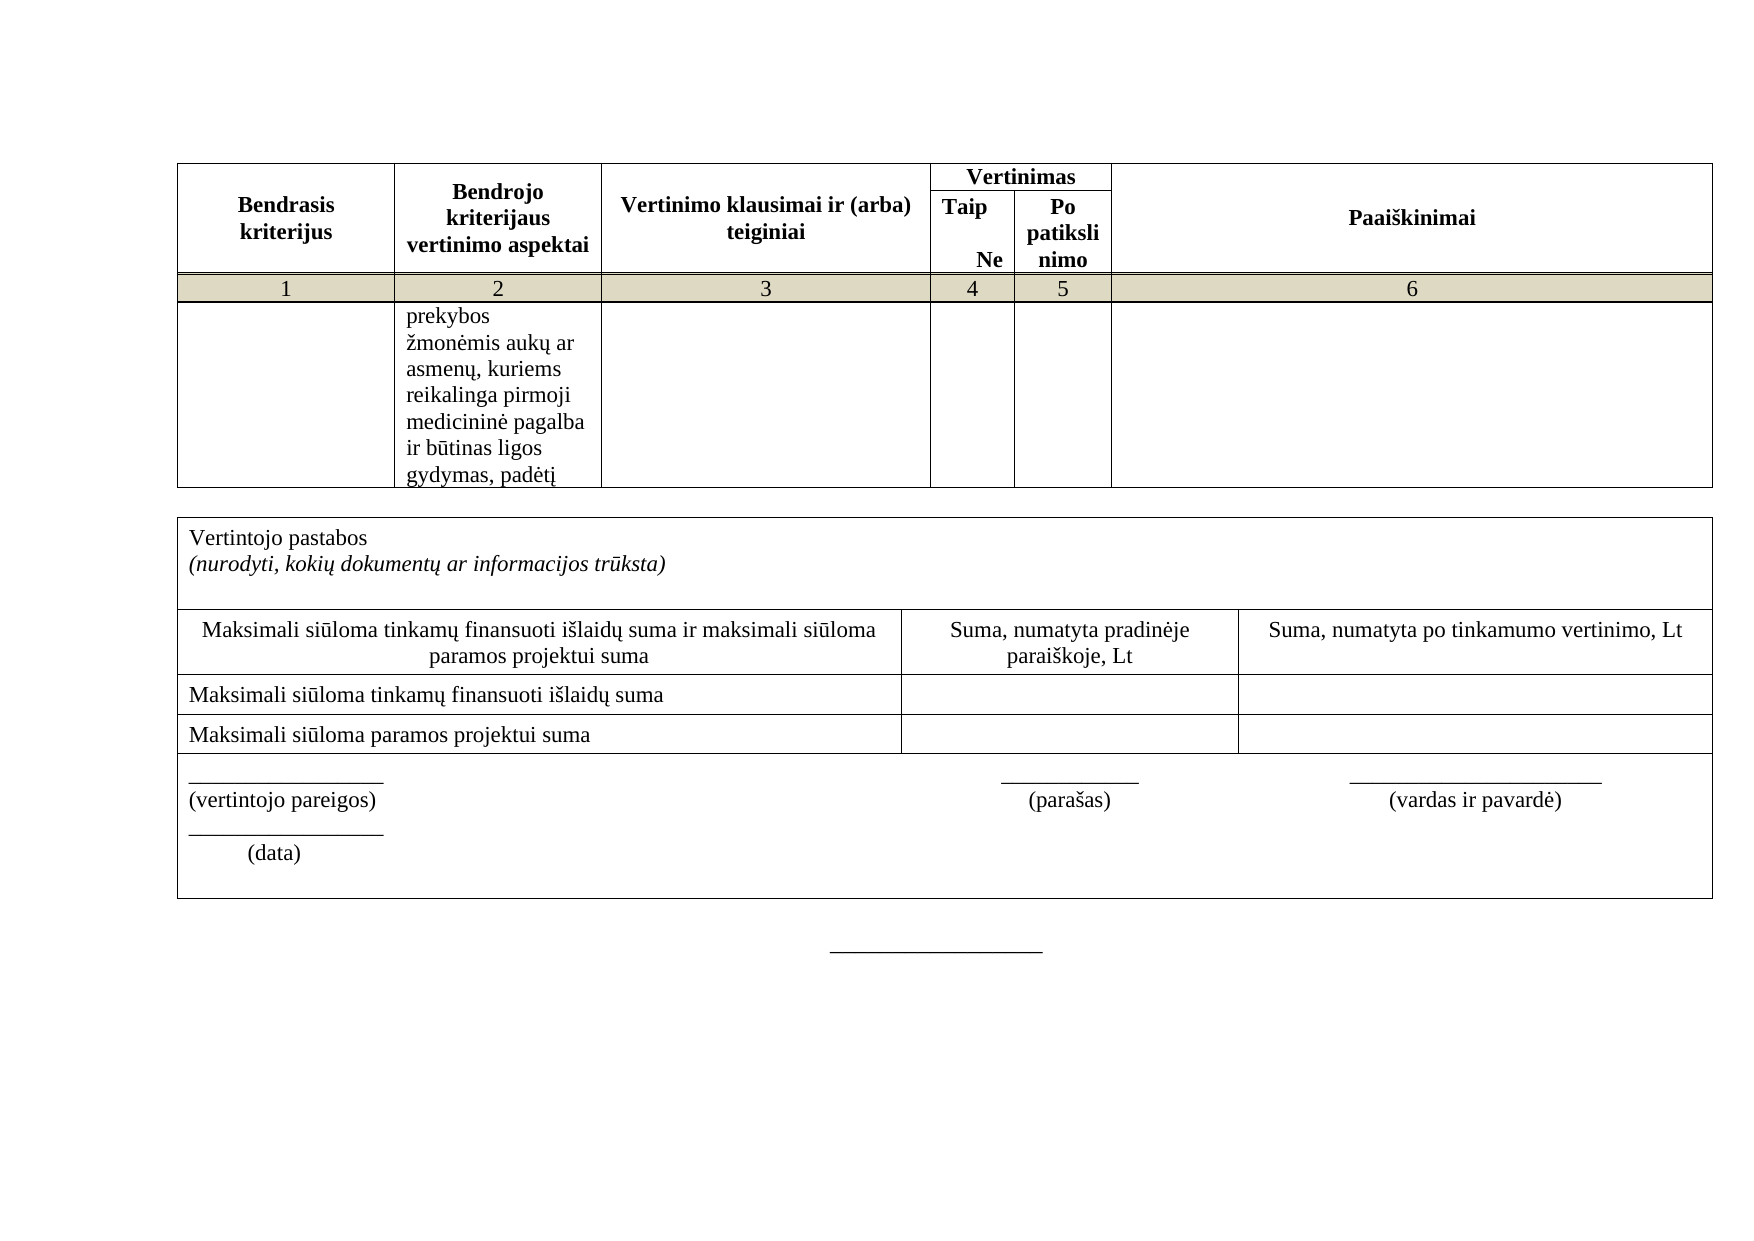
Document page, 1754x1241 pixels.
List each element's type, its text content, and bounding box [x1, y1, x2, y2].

table_cell 1 [178, 275, 394, 301]
table_cell ______________________ (vardas ir pavardė) [1239, 754, 1712, 898]
table_cell prekybos žmonėmis aukų ar asmenų, kuriems reikalinga pirmoji medicininė pagalba ir būtinas ligos gydymas, padėtį [395, 303, 601, 487]
table_cell Maksimali siūloma tinkamų finansuoti išlaidų suma [178, 675, 901, 714]
table_cell 3 [602, 275, 930, 301]
table_cell [931, 303, 1014, 487]
table_cell [902, 675, 1238, 714]
table_header [901, 518, 1238, 609]
table_cell Suma, numatyta po tinkamumo vertinimo, Lt [1239, 610, 1712, 674]
table_cell Maksimali siūloma paramos projektui suma [178, 715, 901, 753]
table_header [1239, 518, 1712, 609]
table_cell [1015, 303, 1111, 487]
table_cell Suma, numatyta pradinėje paraiškoje, Lt [902, 610, 1238, 674]
table_cell Po patikslinimo [1015, 191, 1111, 272]
table_cell Taip Ne [931, 191, 1014, 272]
table_cell [178, 303, 394, 487]
table_header Bendrojo kriterijaus vertinimo aspektai [395, 164, 601, 272]
text _________________ [177, 927, 1695, 956]
table_header Vertintojo pastabos (nurodyti, kokių dokumentų ar informacijos trūksta) [178, 518, 901, 609]
table_header Vertinimo klausimai ir (arba) teiginiai [602, 164, 930, 272]
table_header Bendrasis kriterijus [178, 164, 394, 272]
table_header Paaiškinimai [1112, 164, 1712, 272]
table_cell 2 [395, 275, 601, 301]
table_cell 4 [931, 275, 1014, 301]
table_cell [1239, 715, 1712, 753]
table_header Vertinimas [931, 164, 1111, 190]
table_cell [602, 303, 930, 487]
table_cell _________________ (vertintojo pareigos) _________________ (data) [178, 754, 901, 898]
table_cell 5 [1015, 275, 1111, 301]
table_cell [1239, 675, 1712, 714]
table_cell [1112, 303, 1712, 487]
table_cell Maksimali siūloma tinkamų finansuoti išlaidų suma ir maksimali siūloma paramos projektui suma [178, 610, 901, 674]
table_cell 6 [1112, 275, 1712, 301]
table_cell ____________ (parašas) [901, 754, 1238, 898]
table_cell [902, 715, 1238, 753]
